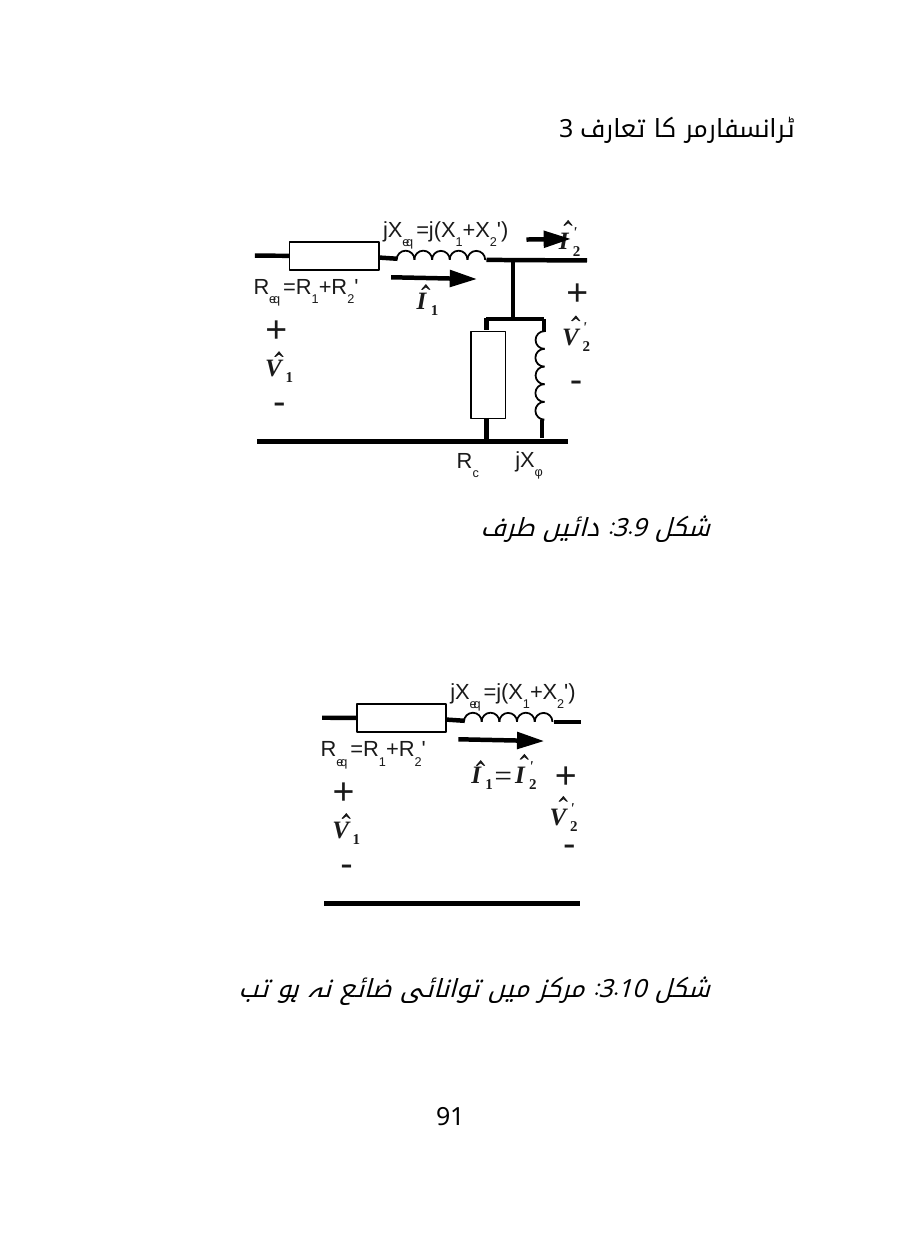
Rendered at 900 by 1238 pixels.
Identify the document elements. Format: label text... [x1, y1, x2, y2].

text شکل 3.9: دائیں طرف [190, 195, 710, 551]
text شکل 3.10: مرکز میں توانائی ضائع نہ ہو تب [190, 657, 710, 1013]
